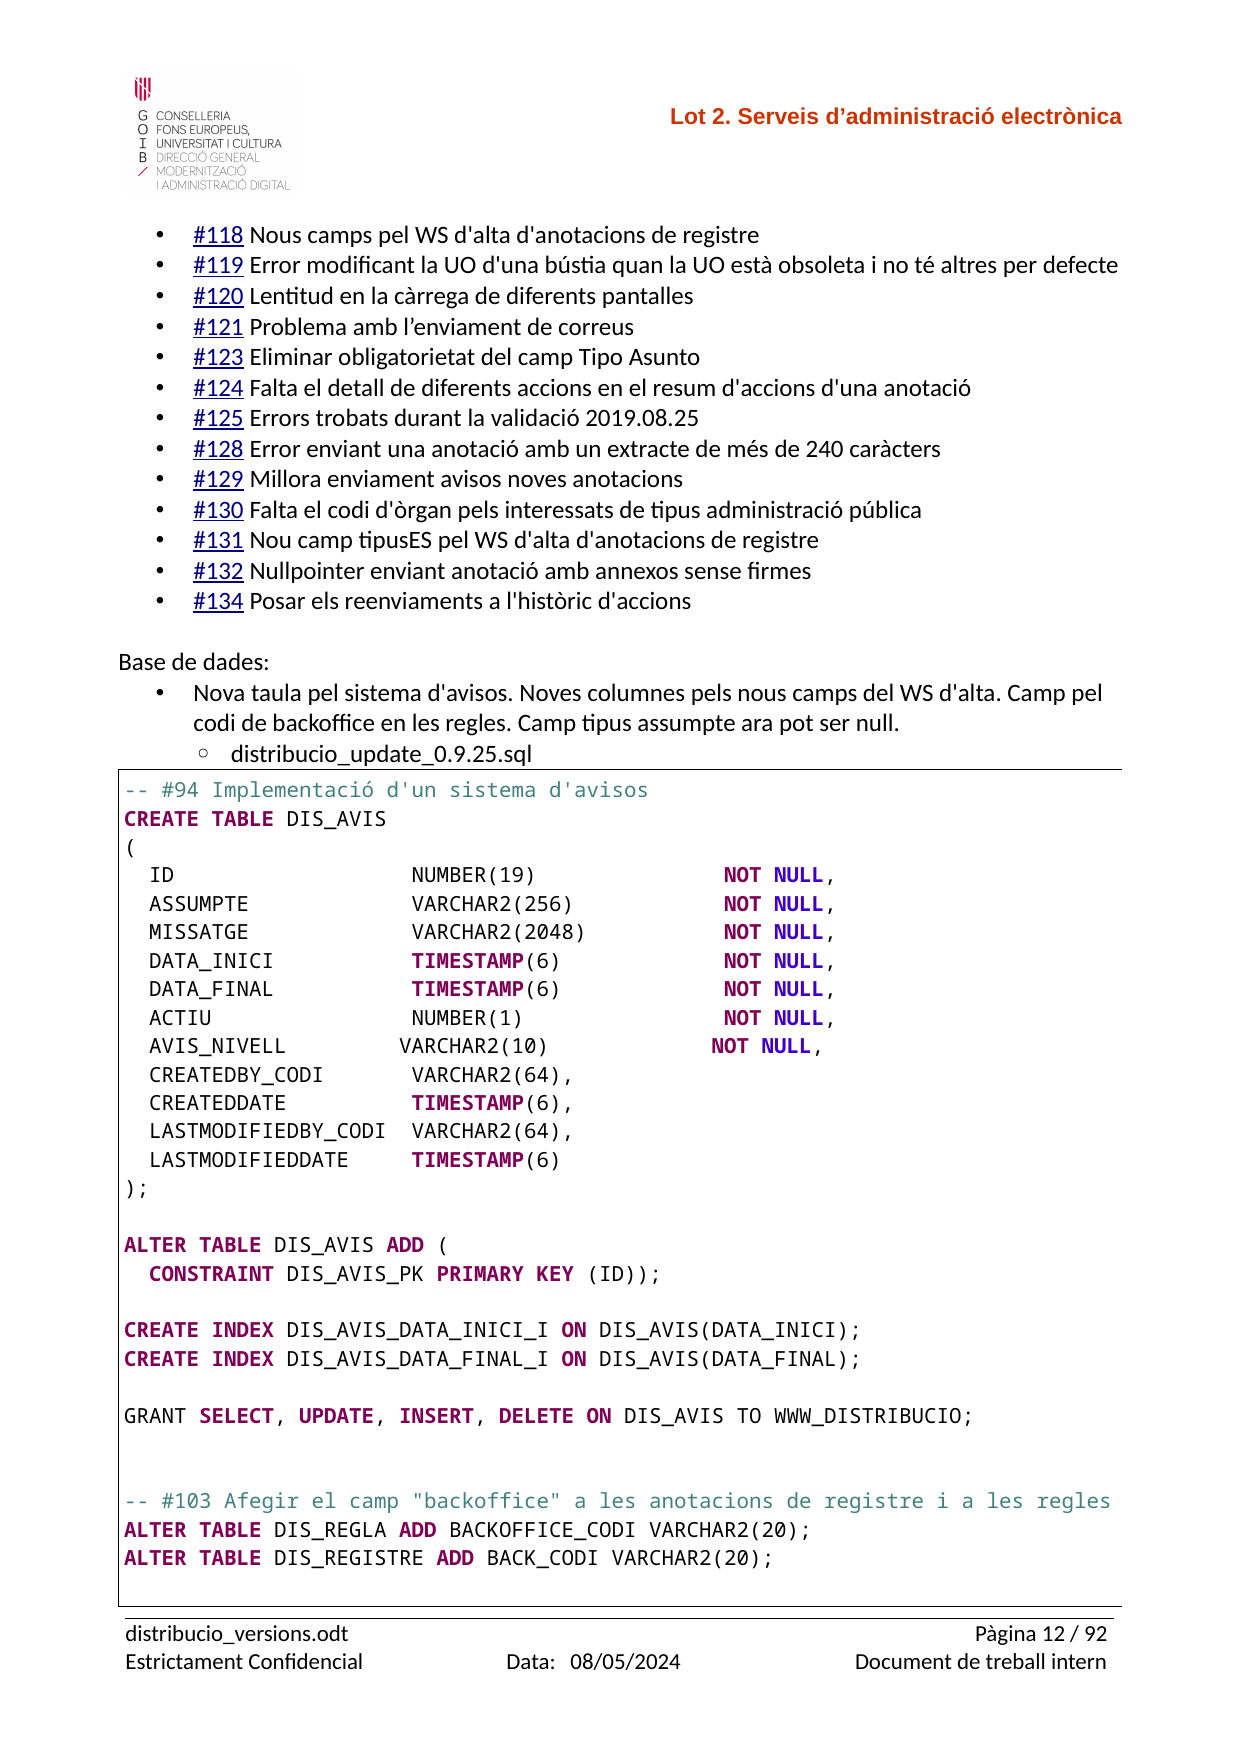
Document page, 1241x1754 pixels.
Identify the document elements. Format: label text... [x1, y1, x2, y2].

list #129 Millora enviament avisos noves anotacions [156, 463, 1122, 494]
list #119 Error modificant la UO d'una bústia quan la UO està obsoleta i no té altres per defecte [156, 250, 1122, 280]
list #131 Nou camp tipusES pel WS d'alta d'anotacions de registre [156, 524, 1122, 555]
list #125 Errors trobats durant la validació 2019.08.25 [156, 402, 1122, 433]
list #124 Falta el detall de diferents accions en el resum d'accions d'una anotació [156, 372, 1122, 402]
list #128 Error enviant una anotació amb un extracte de més de 240 caràcters [156, 433, 1122, 463]
list #121 Problema amb l’enviament de correus [156, 311, 1122, 341]
list #118 Nous camps pel WS d'alta d'anotacions de registre [156, 219, 1122, 250]
list #130 Falta el codi d'òrgan pels interessats de tipus administració pública [156, 494, 1122, 524]
list #120 Lentitud en la càrrega de diferents pantalles [156, 280, 1122, 311]
list Nova taula pel sistema d'avisos. Noves columnes pels nous camps del WS d'alta. Camp pel codi de backoffice en les regles. Camp tipus assumpte ara pot ser null. [156, 677, 1122, 738]
picture [126, 70, 299, 197]
list #132 Nullpointer enviant anotació amb annexos sense firmes [156, 555, 1122, 585]
list distribucio_update_0.9.25.sql [193, 738, 1122, 768]
list #134 Posar els reenviaments a l'històric d'accions [156, 585, 1122, 616]
list #123 Eliminar obligatorietat del camp Tipo Asunto [156, 341, 1122, 372]
table_header -- #94 Implementació d'un sistema d'avisos CREATE TABLE DIS_AVIS ( ID NUMBER(19) NOT NULL, ASSUMPTE VARCHAR2(256) NOT NULL, MISSATGE VARCHAR2(2048) NOT NULL, DATA_INICI TIMESTAMP(6) NOT NULL, DATA_FINAL TIMESTAMP(6) NOT NULL, ACTIU NUMBER(1) NOT NULL, AVIS_NIVELL VARCHAR2(10) NOT NULL, CREATEDBY_CODI VARCHAR2(64), CREATEDDATE TIMESTAMP(6), LASTMODIFIEDBY_CODI VARCHAR2(64), LASTMODIFIEDDATE TIMESTAMP(6) ); ALTER TABLE DIS_AVIS ADD ( CONSTRAINT DIS_AVIS_PK PRIMARY KEY (ID)); CREATE INDEX DIS_AVIS_DATA_INICI_I ON DIS_AVIS(DATA_INICI); CREATE INDEX DIS_AVIS_DATA_FINAL_I ON DIS_AVIS(DATA_FINAL); GRANT SELECT, UPDATE, INSERT, DELETE ON DIS_AVIS TO WWW_DISTRIBUCIO; -- #103 Afegir el camp "backoffice" a les anotacions de registre i a les regles ALTER TABLE DIS_REGLA ADD BACKOFFICE_CODI VARCHAR2(20); ALTER TABLE DIS_REGISTRE ADD BACK_CODI VARCHAR2(20); [119, 770, 1122, 1606]
text Base de dades: [118, 646, 1122, 677]
